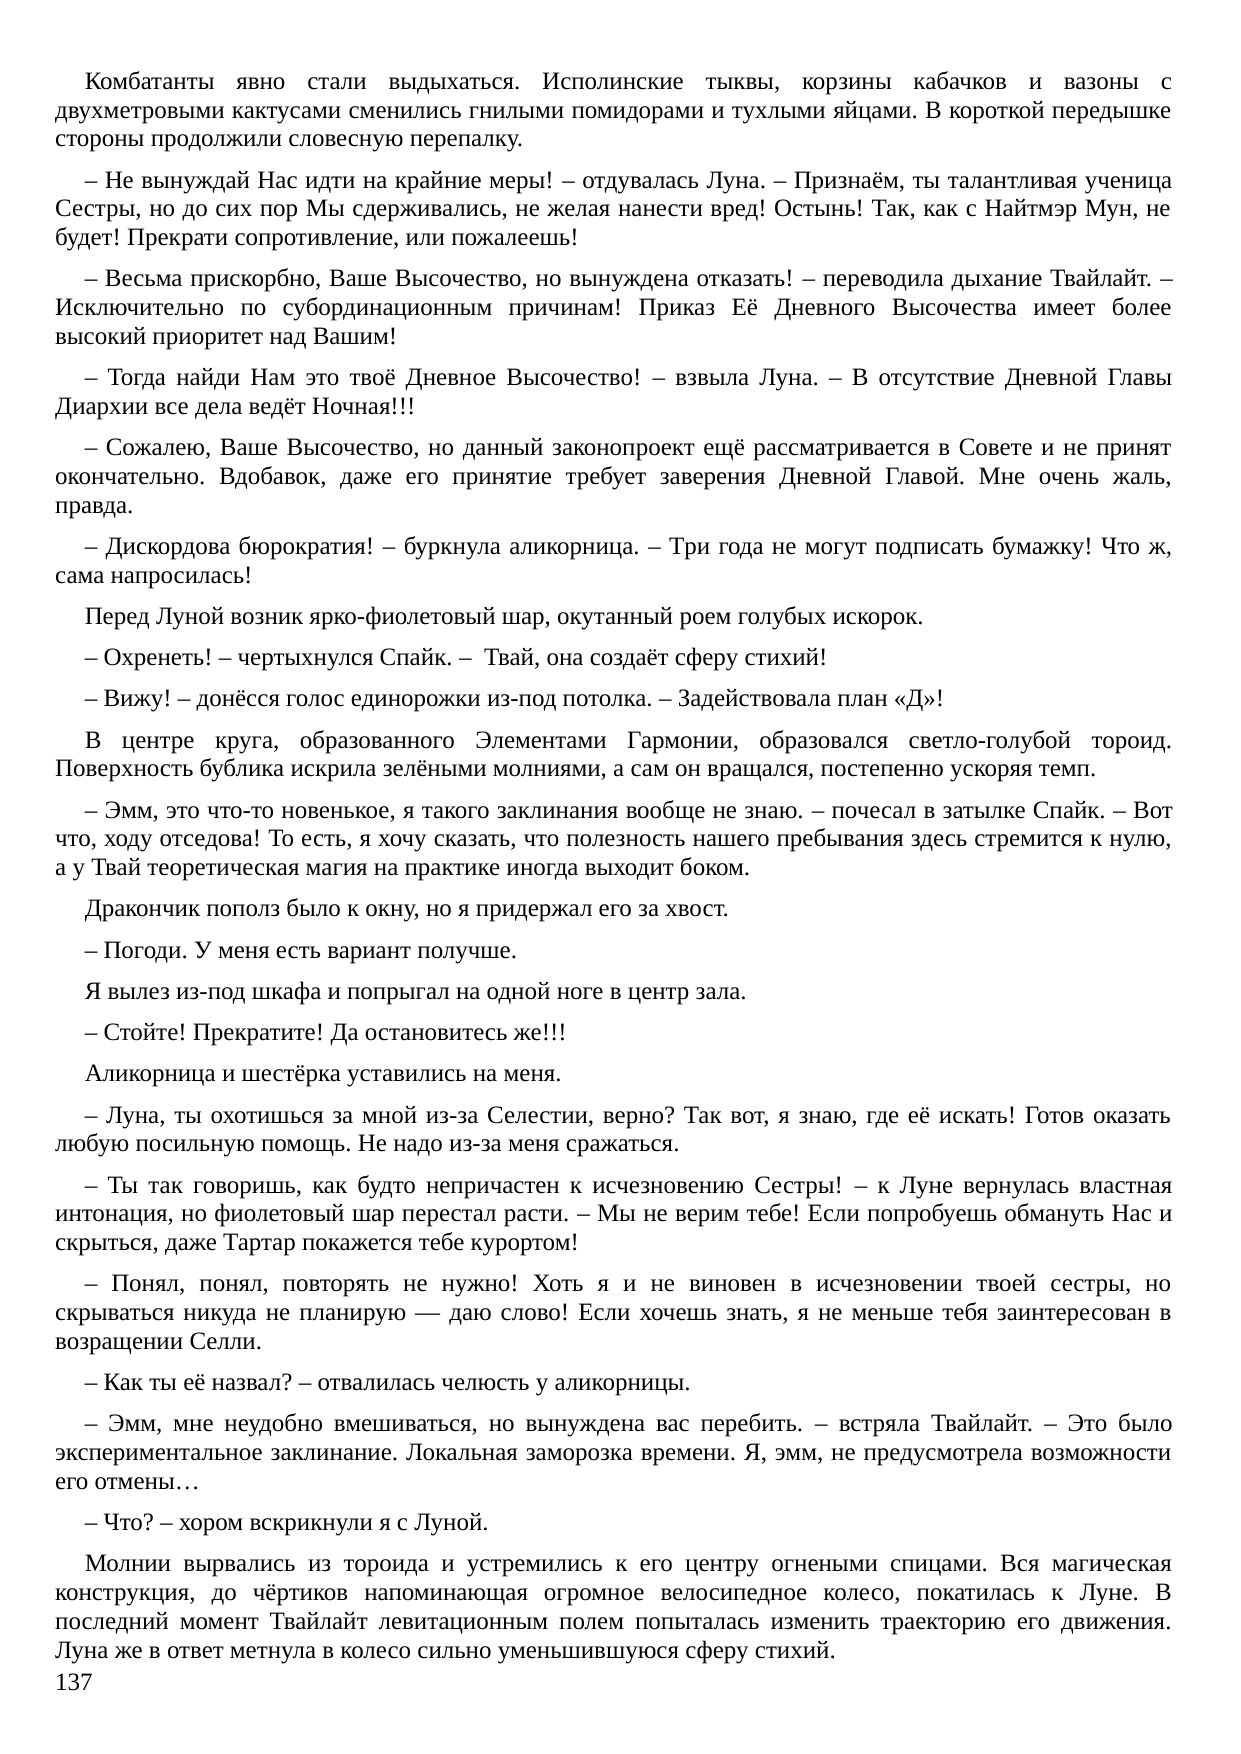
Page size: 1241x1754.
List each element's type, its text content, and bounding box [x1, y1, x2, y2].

text – Эмм, это что-то новенькое, я такого заклинания вообще не знаю. – почесал в затылке Спайк. – Вот что, ходу отседова! То есть, я хочу сказать, что полезность нашего пребывания здесь стремится к нулю, а у Твай теоретическая магия на практике иногда выходит боком. [55, 795, 1173, 881]
text В центре круга, образованного Элементами Гармонии, образовался светло-голубой тороид. Поверхность бублика искрила зелёными молниями, а сам он вращался, постепенно ускоряя темп. [55, 725, 1173, 782]
text Я вылез из-под шкафа и попрыгал на одной ноге в центр зала. [55, 976, 1173, 1005]
text – Эмм, мне неудобно вмешиваться, но вынуждена вас перебить. – встряла Твайлайт. – Это было экспериментальное заклинание. Локальная заморозка времени. Я, эмм, не предусмотрела возможности его отмены… [55, 1408, 1173, 1495]
text – Дискордова бюрократия! – буркнула аликорница. – Три года не могут подписать бумажку! Что ж, сама напросилась! [55, 531, 1173, 588]
text – Вижу! – донёсся голос единорожки из-под потолка. – Задействовала план «Д»! [55, 683, 1173, 712]
text Дракончик пополз было к окну, но я придержал его за хвост. [55, 893, 1173, 922]
text Молнии вырвались из тороида и устремились к его центру огнеными спицами. Вся магическая конструкция, до чёртиков напоминающая огромное велосипедное колесо, покатилась к Луне. В последний момент Твайлайт левитационным полем попыталась изменить траекторию его движения. Луна же в ответ метнула в колесо сильно уменьшившуюся сферу стихий. [55, 1548, 1173, 1663]
text – Охренеть! – чертыхнулся Спайк. – Твай, она создаёт сферу стихий! [55, 642, 1173, 671]
text – Стойте! Прекратите! Да остановитесь же!!! [55, 1017, 1173, 1046]
text – Погоди. У меня есть вариант получше. [55, 935, 1173, 963]
text Аликорница и шестёрка уставились на меня. [55, 1058, 1173, 1087]
text – Тогда найди Нам это твоё Дневное Высочество! – взвыла Луна. – В отсутствие Дневной Главы Диархии все дела ведёт Ночная!!! [55, 362, 1173, 420]
text – Понял, понял, повторять не нужно! Хоть я и не виновен в исчезновении твоей сестры, но скрываться никуда не планирую — даю слово! Если хочешь знать, я не меньше тебя заинтересован в возращении Селли. [55, 1268, 1173, 1355]
text – Весьма прискорбно, Ваше Высочество, но вынуждена отказать! – переводила дыхание Твайлайт. – Исключительно по субординационным причинам! Приказ Её Дневного Высочества имеет более высокий приоритет над Вашим! [55, 263, 1173, 350]
text – Сожалею, Ваше Высочество, но данный законопроект ещё рассматривается в Совете и не принят окончательно. Вдобавок, даже его принятие требует заверения Дневной Главой. Мне очень жаль, правда. [55, 432, 1173, 518]
text – Луна, ты охотишься за мной из-за Селестии, верно? Так вот, я знаю, где её искать! Готов оказать любую посильную помощь. Не надо из-за меня сражаться. [55, 1100, 1173, 1157]
text – Что? – хором вскрикнули я с Луной. [55, 1507, 1173, 1536]
text – Ты так говоришь, как будто непричастен к исчезновению Сестры! – к Луне вернулась властная интонация, но фиолетовый шар перестал расти. – Мы не верим тебе! Если попробуешь обмануть Нас и скрыться, даже Тартар покажется тебе курортом! [55, 1170, 1173, 1256]
text Комбатанты явно стали выдыхаться. Исполинские тыквы, корзины кабачков и вазоны с двухметровыми кактусами сменились гнилыми помидорами и тухлыми яйцами. В короткой передышке стороны продолжили словесную перепалку. [55, 66, 1173, 152]
text Перед Луной возник ярко-фиолетовый шар, окутанный роем голубых искорок. [55, 601, 1173, 630]
text – Не вынуждай Нас идти на крайние меры! – отдувалась Луна. – Признаём, ты талантливая ученица Сестры, но до сих пор Мы сдерживались, не желая нанести вред! Остынь! Так, как с Найтмэр Мун, не будет! Прекрати сопротивление, или пожалеешь! [55, 165, 1173, 251]
text – Как ты её назвал? – отвалилась челюсть у аликорницы. [55, 1367, 1173, 1396]
